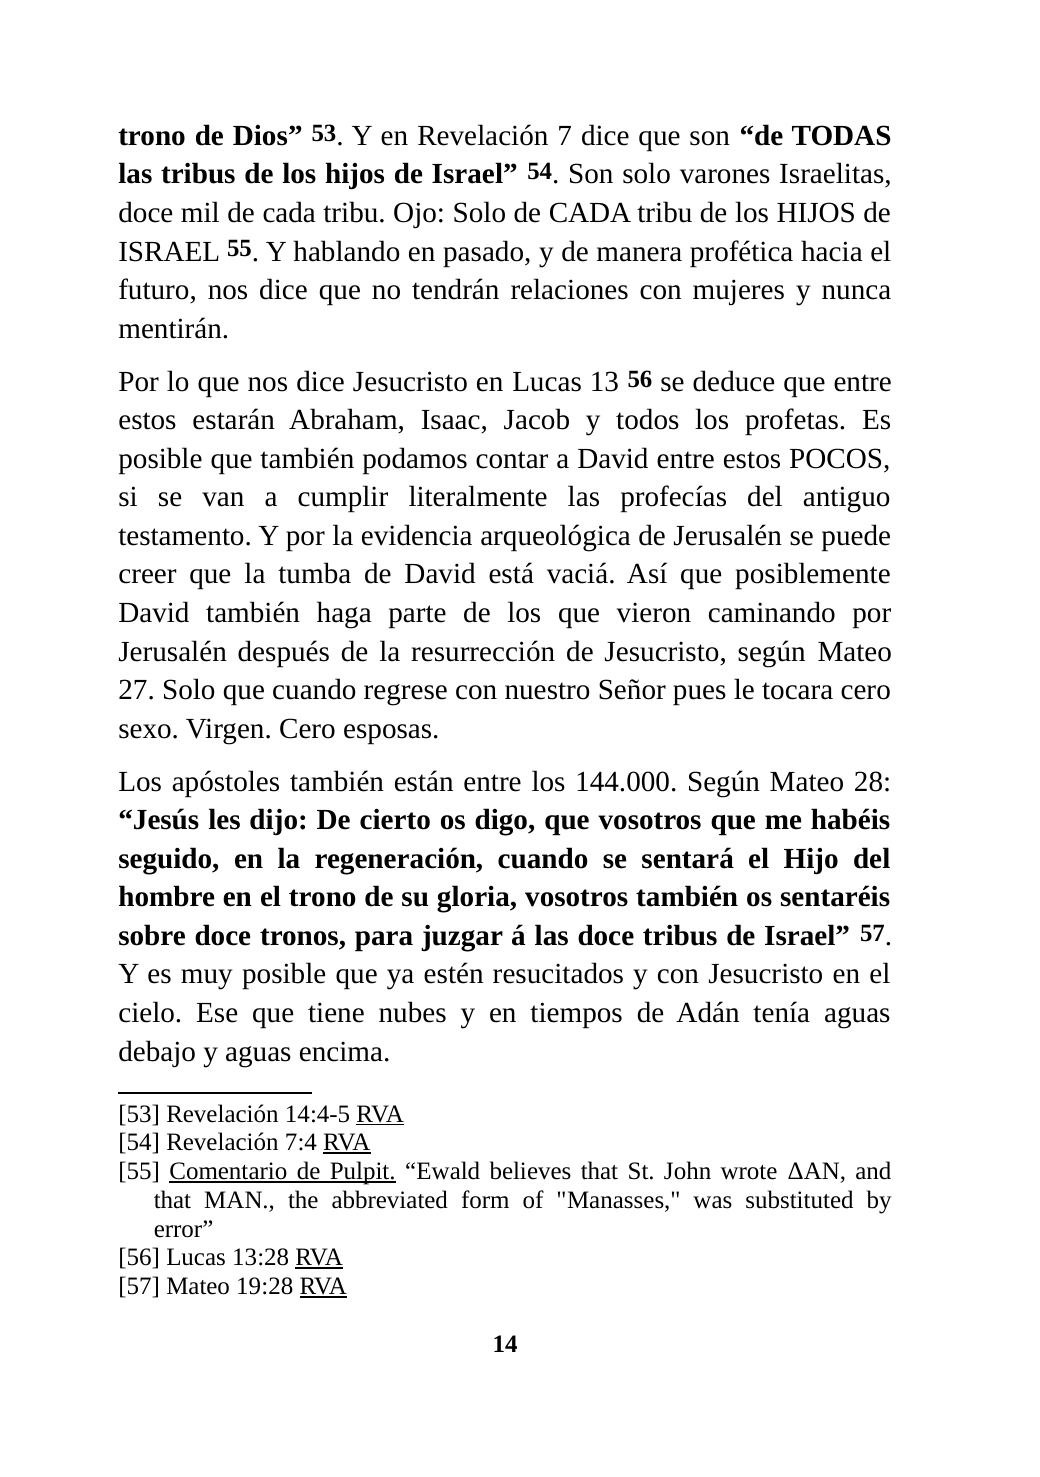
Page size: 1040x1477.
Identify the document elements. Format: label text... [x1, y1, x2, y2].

text Por lo que nos dice Jesucristo en Lucas 13 se deduce que entre estos estarán Abraham, Isaac, Jacob y todos los profetas. Es posible que también podamos contar a David entre estos POCOS, si se van a cumplir literalmente las profecías del antiguo testamento. Y por la evidencia arqueológica de Jerusalén se puede creer que la tumba de David está vaciá. Así que posiblemente David también haga parte de los que vieron caminando por Jerusalén después de la resurrección de Jesucristo, según Mateo 27. Solo que cuando regrese con nuestro Señor pues le tocara cero sexo. Virgen. Cero esposas. [118, 364, 892, 744]
text Los apóstoles también están entre los 144.000. Según Mateo 28: “Jesús les dijo: De cierto os digo, que vosotros que me habéis seguido, en la regeneración, cuando se sentará el Hijo del hombre en el trono de su gloria, vosotros también os sentaréis sobre doce tronos, para juzgar á las doce tribus de Israel” . Y es muy posible que ya estén resucitados y con Jesucristo en el cielo. Ese que tiene nubes y en tiempos de Adán tenía aguas debajo y aguas encima. [118, 764, 892, 1067]
text Revelación 7:4 RVA [118, 1127, 892, 1156]
text Mateo 19:28 RVA [118, 1271, 892, 1300]
text Comentario de Pulpit. “Ewald believes that St. John wrote ΔΑΝ, and that MAN., the abbreviated form of "Manasses," was substituted by error” [118, 1156, 892, 1242]
text Revelación 14:4-5 RVA [118, 1099, 892, 1127]
text trono de Dios” . Y en Revelación 7 dice que son “de TODAS las tribus de los hijos de Israel” . Son solo varones Israelitas, doce mil de cada tribu. Ojo: Solo de CADA tribu de los HIJOS de ISRAEL . Y hablando en pasado, y de manera profética hacia el futuro, nos dice que no tendrán relaciones con mujeres y nunca mentirán. [118, 118, 892, 344]
text Lucas 13:28 RVA [118, 1242, 892, 1271]
